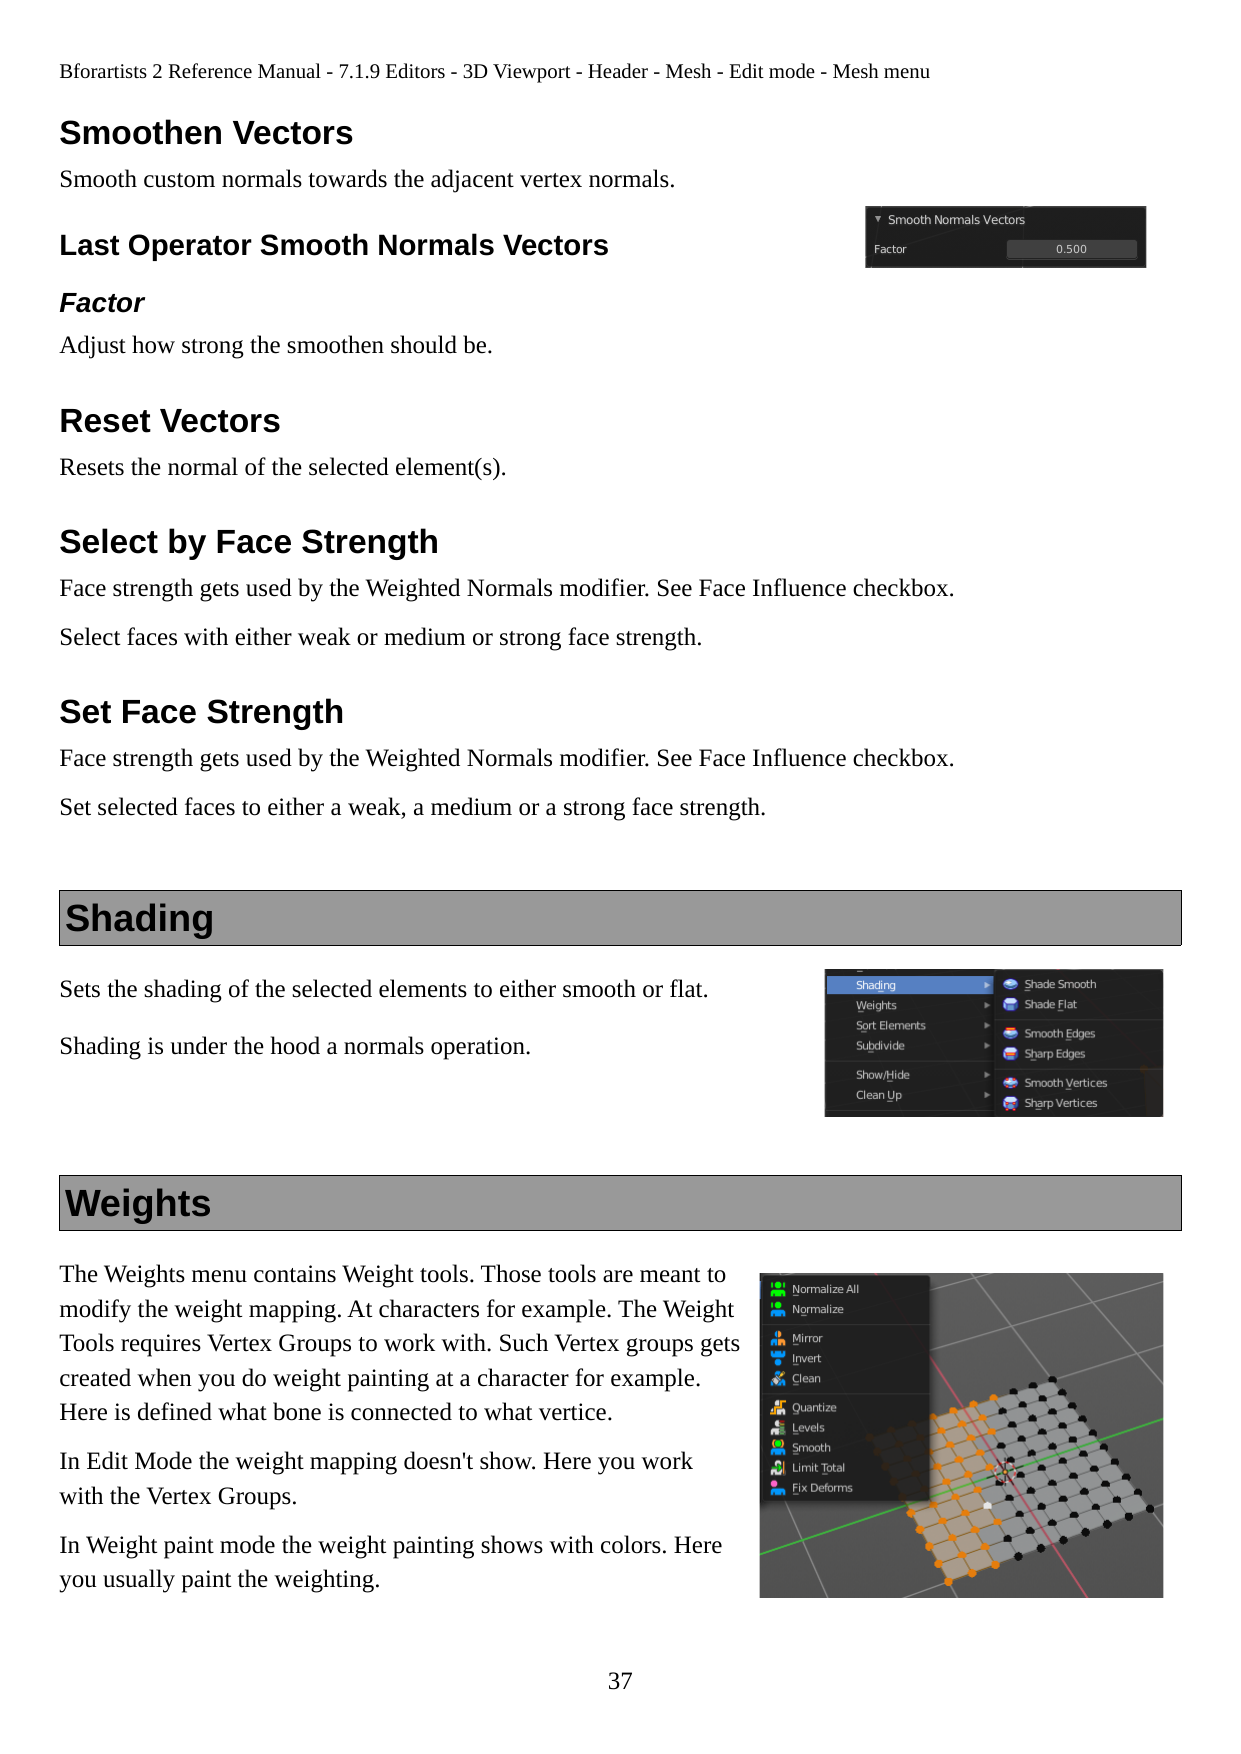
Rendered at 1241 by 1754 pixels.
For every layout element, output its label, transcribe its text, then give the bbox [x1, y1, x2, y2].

text Face strength gets used by the Weighted Normals modifier. See Face Influence checkbox. [59, 573, 1181, 601]
text Face strength gets used by the Weighted Normals modifier. See Face Influence checkbox. [59, 743, 1181, 771]
subtitle [1147, 227, 1181, 261]
text The Weights menu contains Weight tools. Those tools are meant to modify the weight mapping. At characters for example. The Weight Tools requires Vertex Groups to work with. Such Vertex groups gets created when you do weight painting at a character for example. Here is defined what bone is connected to what vertice. [59, 1259, 1181, 1426]
table_header Weights [60, 1176, 1181, 1230]
subtitle Smoothen Vectors [59, 113, 1181, 151]
subtitle Select by Face Strength [59, 521, 1181, 560]
text Shading is under the hood a normals operation. [59, 1031, 824, 1060]
text Smooth custom normals towards the adjacent vertex normals. [59, 164, 1181, 192]
text In Weight paint mode the weight painting shows with colors. Here you usually paint the weighting. [59, 1530, 759, 1593]
subtitle Last Operator Smooth Normals Vectors [59, 227, 865, 261]
text Sets the shading of the selected elements to either smooth or flat. [59, 974, 824, 1003]
picture [824, 969, 1164, 1117]
text Resets the normal of the selected element(s). [59, 452, 1181, 480]
text In Edit Mode the weight mapping doesn't show. Here you work with the Vertex Groups. [59, 1446, 759, 1509]
subtitle Reset Vectors [59, 400, 1181, 439]
text Set selected faces to either a weak, a medium or a strong face strength. [59, 792, 1181, 821]
subtitle Set Face Strength [59, 692, 1181, 730]
picture [865, 206, 1147, 268]
picture [759, 1273, 1164, 1598]
text Adjust how strong the smoothen should be. [59, 331, 1181, 359]
text Select faces with either weak or medium or strong face strength. [59, 622, 1181, 650]
table_header Shading [60, 891, 1181, 945]
subtitle Factor [59, 286, 1181, 318]
